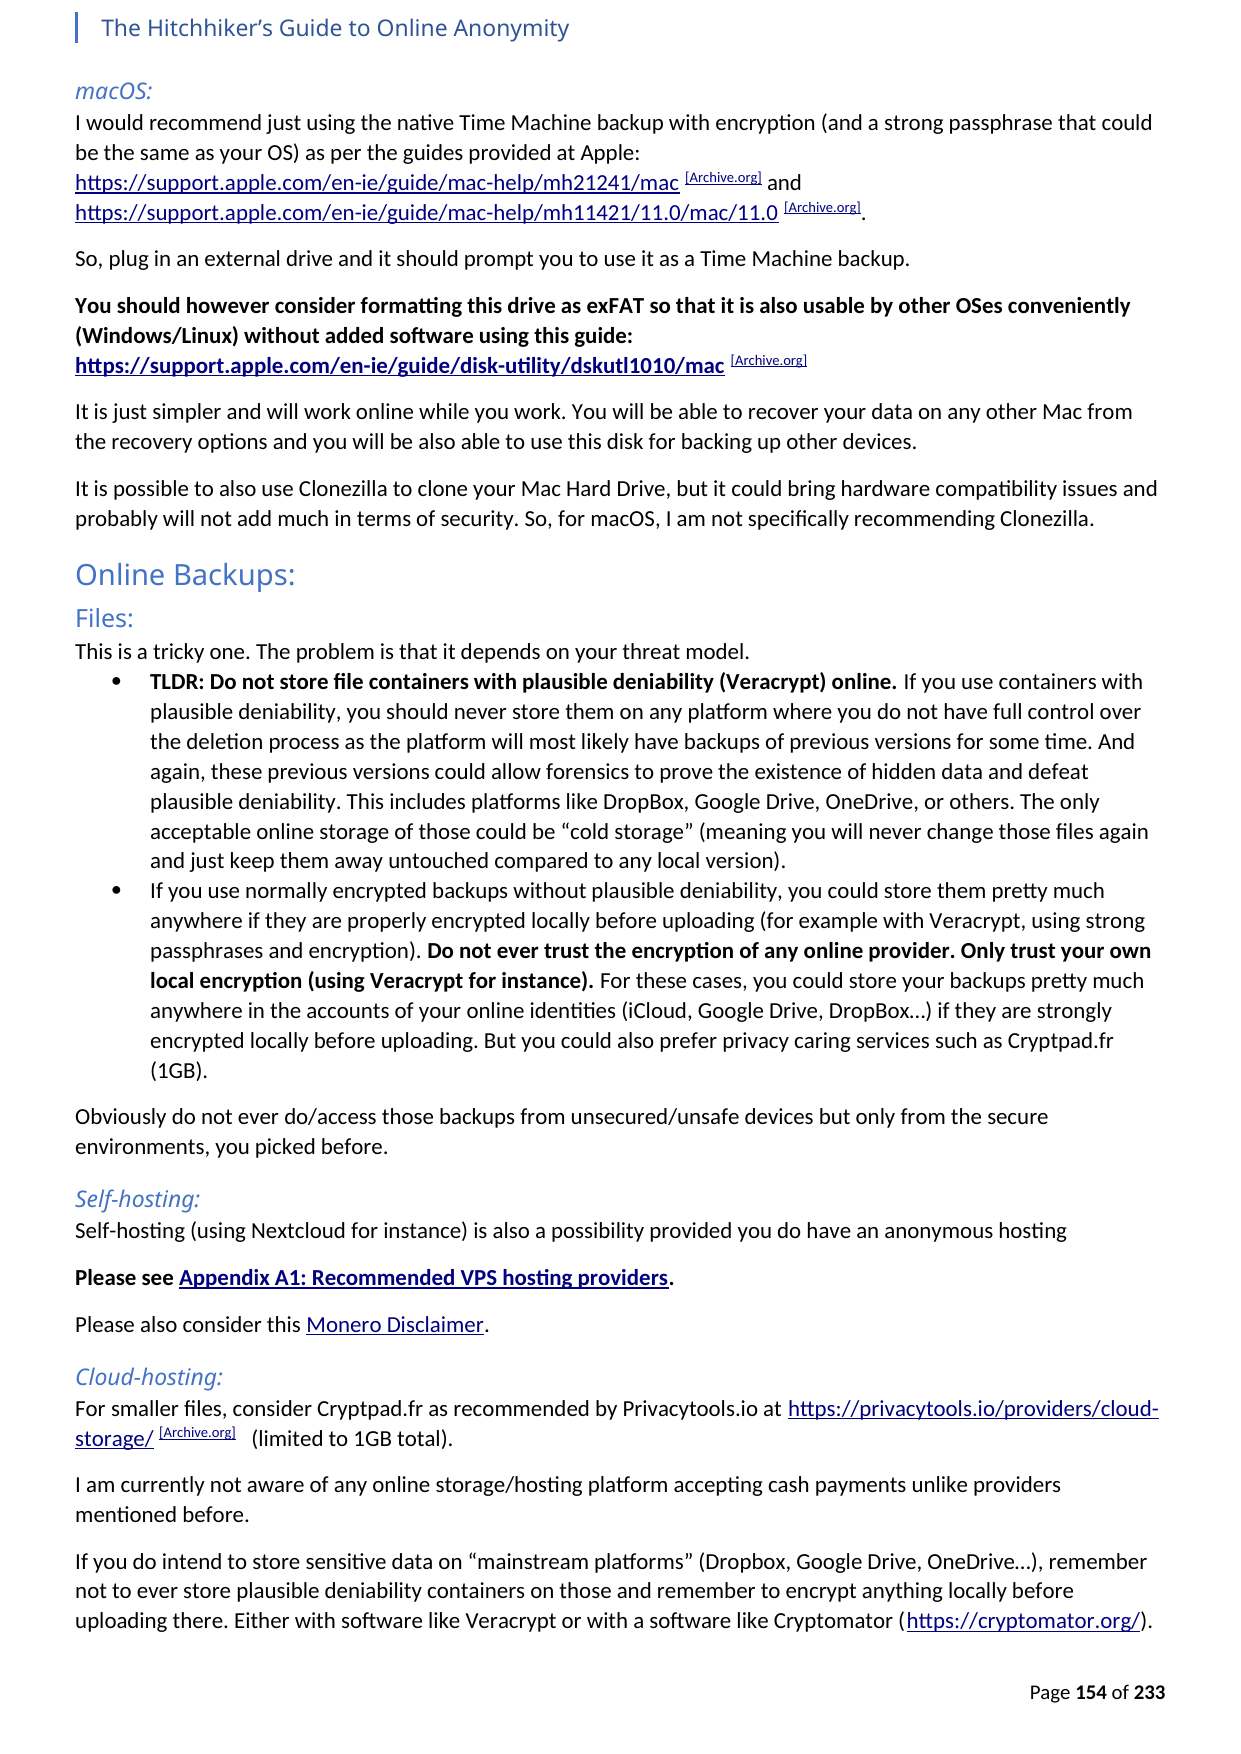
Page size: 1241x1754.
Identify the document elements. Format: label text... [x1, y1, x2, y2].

text It is just simpler and will work online while you work. You will be able to recover your data on any other Mac from the recovery options and you will be also able to use this disk for backing up other devices. [75, 397, 1165, 455]
list TLDR: Do not store file containers with plausible deniability (Veracrypt) online. If you use containers with plausible deniability, you should never store them on any platform where you do not have full control over the deletion process as the platform will most likely have backups of previous versions for some time. And again, these previous versions could allow forensics to prove the existence of hidden data and defeat plausible deniability. This includes platforms like DropBox, Google Drive, OneDrive, or others. The only acceptable online storage of those could be “cold storage” (meaning you will never change those files again and just keep them away untouched compared to any local version). [112, 667, 1165, 875]
text If you do intend to store sensitive data on “mainstream platforms” (Dropbox, Google Drive, OneDrive…), remember not to ever store plausible deniability containers on those and remember to encrypt anything locally before uploading there. Either with software like Veracrypt or with a software like Cryptomator (https://cryptomator.org/). [75, 1547, 1165, 1634]
text You should however consider formatting this drive as exFAT so that it is also usable by other OSes conveniently (Windows/Linux) without added software using this guide: https://support.apple.com/en-ie/guide/disk-utility/dskutl1010/mac [Archive.org] [75, 291, 1165, 379]
text For smaller files, consider Cryptpad.fr as recommended by Privacytools.io at https://privacytools.io/providers/cloud-storage/ [Archive.org] (limited to 1GB total). [75, 1394, 1165, 1452]
text Self-hosting (using Nextcloud for instance) is also a possibility provided you do have an anonymous hosting [75, 1217, 1165, 1244]
subtitle Files: [75, 601, 1165, 635]
subtitle Self-hosting: [75, 1183, 1165, 1214]
subtitle macOS: [75, 75, 1165, 106]
text So, plug in an external drive and it should prompt you to use it as a Time Machine backup. [75, 244, 1165, 272]
text Obviously do not ever do/access those backups from unsecured/unsafe devices but only from the secure environments, you picked before. [75, 1102, 1165, 1160]
text I am currently not aware of any online storage/hosting platform accepting cash payments unlike providers mentioned before. [75, 1470, 1165, 1528]
subtitle Online Backups: [75, 554, 1165, 594]
text This is a tricky one. The problem is that it depends on your threat model. [75, 637, 1165, 665]
list If you use normally encrypted backups without plausible deniability, you could store them pretty much anywhere if they are properly encrypted locally before uploading (for example with Veracrypt, using strong passphrases and encryption). Do not ever trust the encryption of any online provider. Only trust your own local encryption (using Veracrypt for instance). For these cases, you could store your backups pretty much anywhere in the accounts of your online identities (iCloud, Google Drive, DropBox…) if they are strongly encrypted locally before uploading. But you could also prefer privacy caring services such as Cryptpad.fr (1GB). [112, 877, 1165, 1084]
text Please also consider this Monero Disclaimer. [75, 1310, 1165, 1338]
text It is possible to also use Clonezilla to clone your Mac Hard Drive, but it could bring hardware compatibility issues and probably will not add much in terms of security. So, for macOS, I am not specifically recommending Clonezilla. [75, 474, 1165, 532]
text Please see Appendix A1: Recommended VPS hosting providers. [75, 1263, 1165, 1291]
subtitle Cloud-hosting: [75, 1360, 1165, 1392]
text I would recommend just using the native Time Machine backup with encryption (and a strong passphrase that could be the same as your OS) as per the guides provided at Apple: https://support.apple.com/en-ie/guide/mac-help/mh21241/mac [Archive.org] and https://support.apple.com/en-ie/guide/mac-help/mh11421/11.0/mac/11.0 [Archive.org]. [75, 108, 1165, 226]
